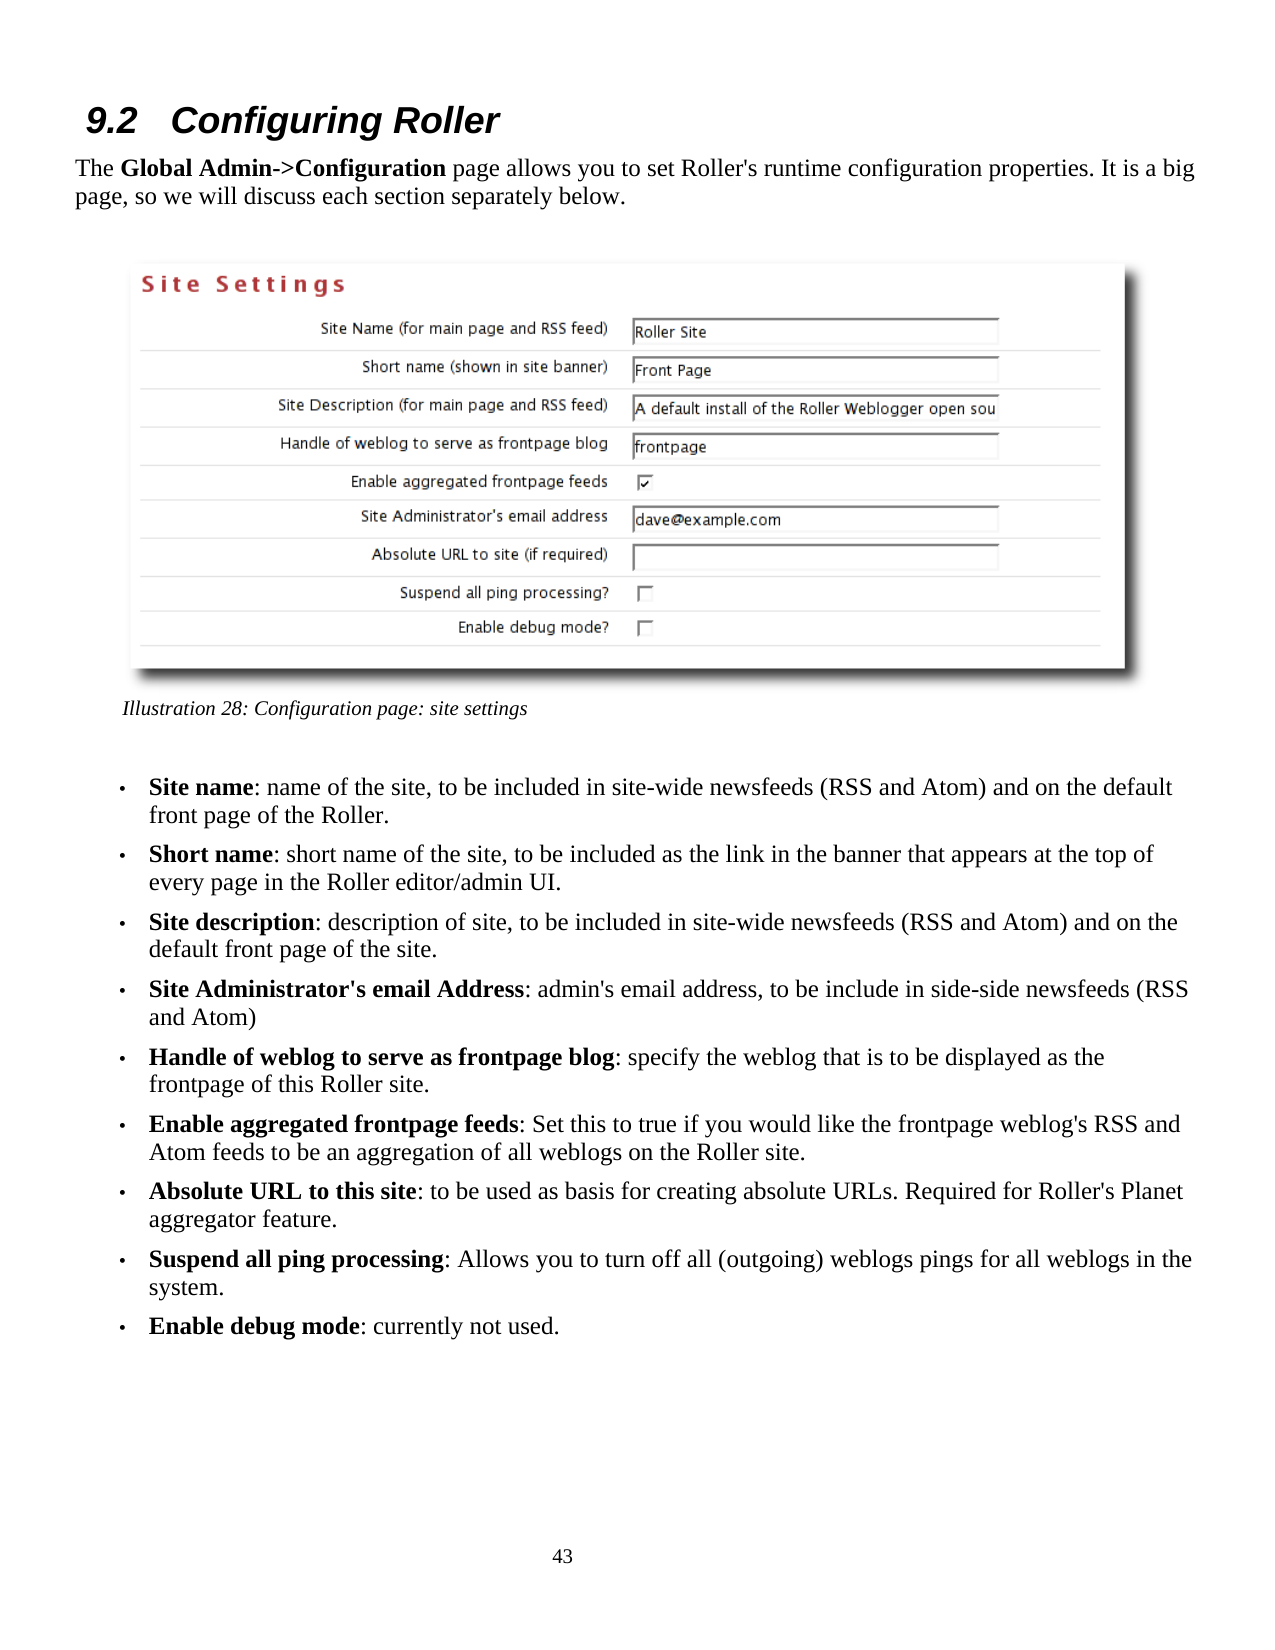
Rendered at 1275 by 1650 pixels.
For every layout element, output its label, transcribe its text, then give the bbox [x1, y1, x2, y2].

list Enable debug mode: currently not used. [119, 1312, 1200, 1340]
list Site name: name of the site, to be included in site-wide newsfeeds (RSS and Atom) and on the default front page of the Roller. [119, 773, 1200, 828]
text Illustration 28: Configuration page: site settings [122, 697, 1153, 720]
list Handle of weblog to serve as frontpage blog: specify the weblog that is to be displayed as the frontpage of this Roller site. [119, 1043, 1200, 1098]
list Short name: short name of the site, to be included as the link in the banner that appears at the top of every page in the Roller editor/admin UI. [119, 841, 1200, 896]
list Suspend all ping processing: Allows you to turn off all (outgoing) weblogs pings for all weblogs in the system. [119, 1245, 1200, 1300]
list Site description: description of site, to be included in site-wide newsfeeds (RSS and Atom) and on the default front page of the site. [119, 908, 1200, 963]
list Enable aggregated frontpage feeds: Set this to true if you would like the frontpage weblog's RSS and Atom feeds to be an aggregation of all weblogs on the Roller site. [119, 1110, 1200, 1166]
text The Global Admin->Configuration page allows you to set Roller's runtime configuration properties. It is a big page, so we will discuss each section separately below. [75, 154, 1200, 210]
list Site Administrator's email Address: admin's email address, to be include in side-side newsfeeds (RSS and Atom) [119, 975, 1200, 1031]
list Absolute URL to this site: to be used as basis for creating absolute URLs. Required for Roller's Planet aggregator feature. [119, 1177, 1200, 1233]
subtitle Configuring Roller [75, 100, 1200, 142]
picture [122, 255, 1153, 697]
